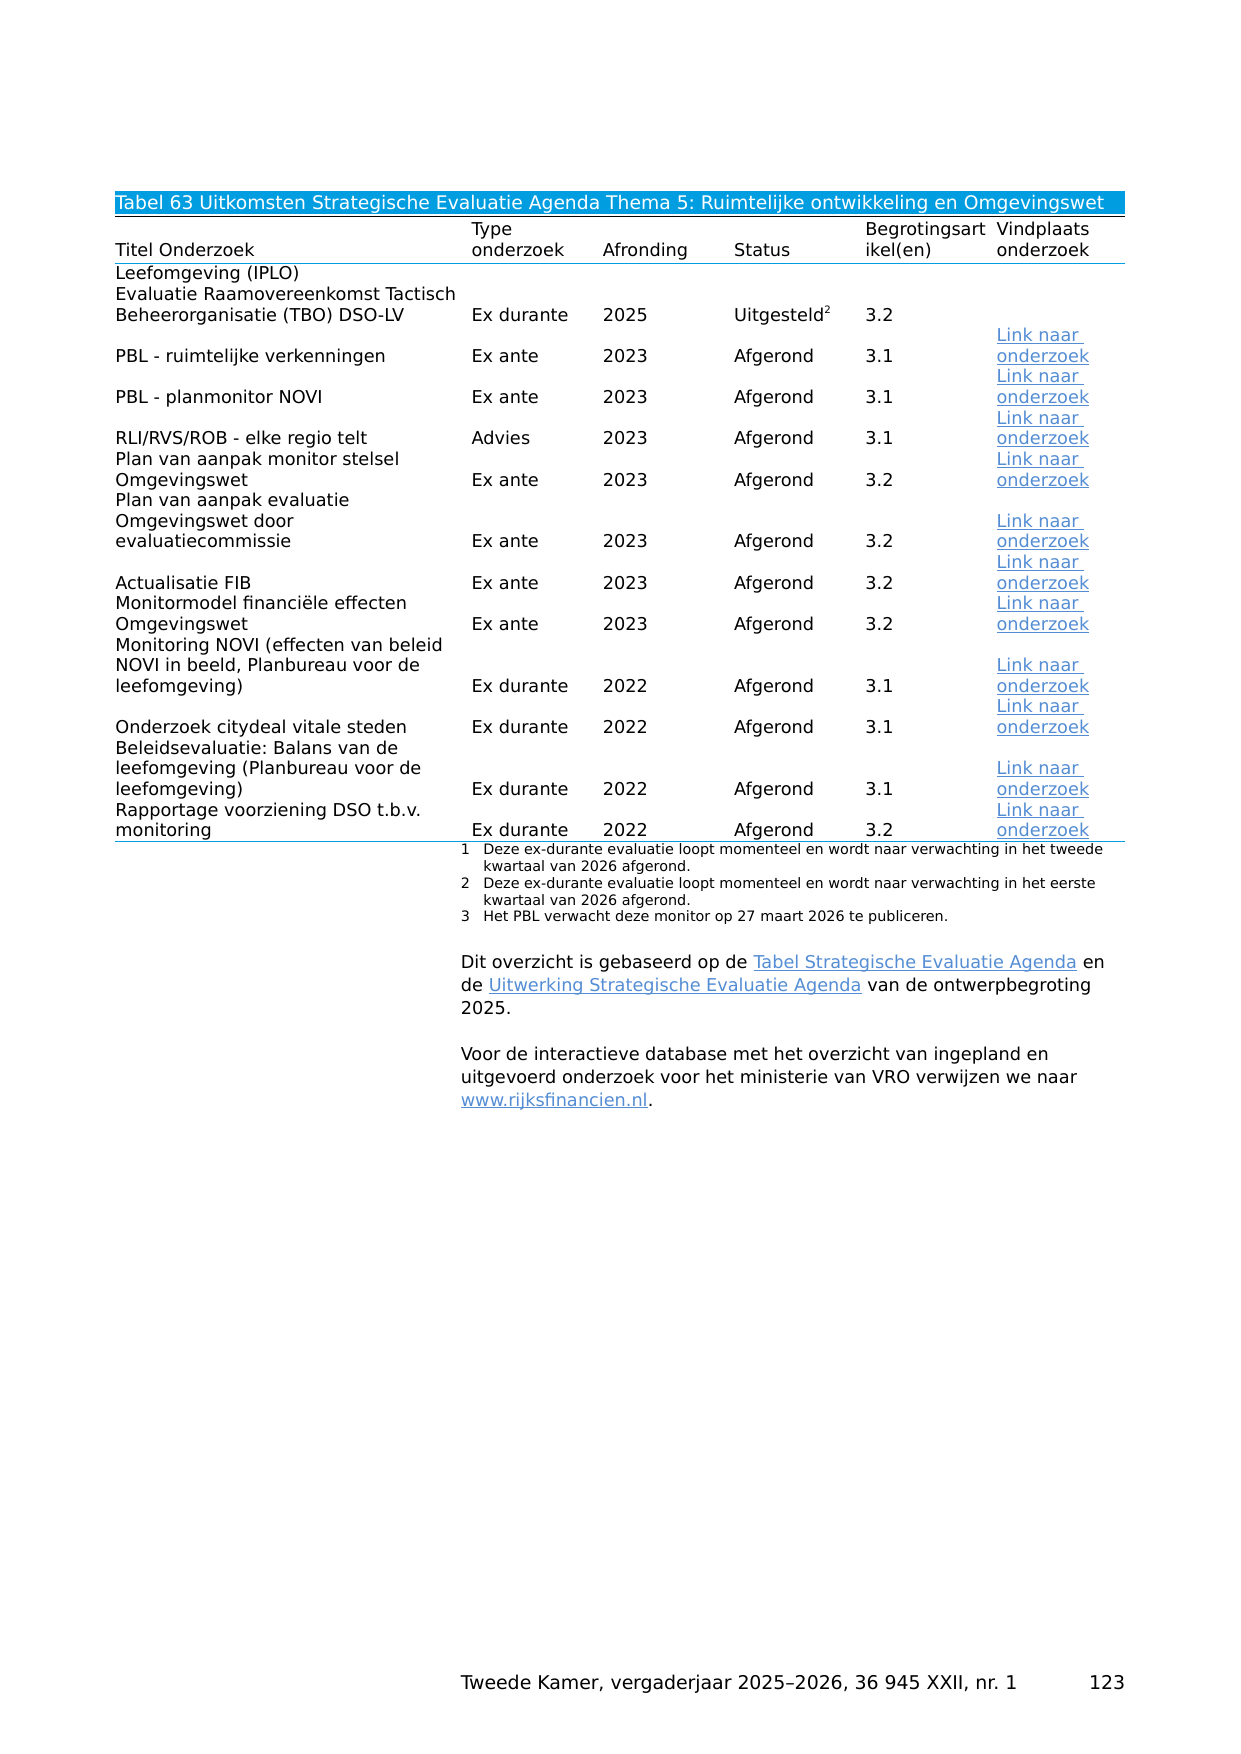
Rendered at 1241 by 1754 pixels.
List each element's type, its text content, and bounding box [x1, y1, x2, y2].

table_cell 3.2 [862, 800, 993, 841]
table_cell [600, 264, 731, 284]
table_cell Afgerond [731, 696, 862, 738]
table_cell PBL - planmonitor NOVI [115, 366, 468, 408]
table_cell 2023 [600, 593, 731, 634]
table_cell 2023 [600, 366, 731, 408]
table_cell Monitoring NOVI (effecten van beleid NOVI in beeld, Planbureau voor de leefomgeving) [115, 635, 468, 696]
table_cell Afgerond [731, 635, 862, 696]
list Deze ex-durante evaluatie loopt momenteel en wordt naar verwachting in het eerste kwartaal van 2026 afgerond. [461, 875, 1125, 908]
table_cell [469, 264, 600, 284]
table_cell Link naar onderzoek [994, 552, 1125, 593]
table_cell Link naar onderzoek [994, 738, 1125, 799]
table_cell Ex ante [469, 490, 600, 552]
table_cell [994, 284, 1125, 325]
table_cell [731, 264, 862, 284]
table_cell 2022 [600, 635, 731, 696]
table_cell Link naar onderzoek [994, 408, 1125, 449]
table_cell [862, 264, 993, 284]
table_cell Afronding [600, 217, 731, 263]
table_cell 3.1 [862, 408, 993, 449]
table_cell Link naar onderzoek [994, 325, 1125, 366]
table_cell Ex durante [469, 696, 600, 738]
list Deze ex-durante evaluatie loopt momenteel en wordt naar verwachting in het tweede kwartaal van 2026 afgerond. [461, 842, 1125, 875]
table_cell Ex ante [469, 552, 600, 593]
table_cell 3.1 [862, 366, 993, 408]
table_cell 3.1 [862, 325, 993, 366]
table_cell 3.1 [862, 738, 993, 799]
table_cell Ex durante [469, 635, 600, 696]
table_cell Plan van aanpak monitor stelsel Omgevingswet [115, 449, 468, 490]
table_cell 2022 [600, 738, 731, 799]
table_cell PBL - ruimtelijke verkenningen [115, 325, 468, 366]
table_cell Plan van aanpak evaluatie Omgevingswet door evaluatiecommissie [115, 490, 468, 552]
list Het PBL verwacht deze monitor op 27 maart 2026 te publiceren. [461, 908, 1125, 925]
table_cell Rapportage voorziening DSO t.b.v. monitoring [115, 800, 468, 841]
table_cell Ex durante [469, 284, 600, 325]
table_cell Link naar onderzoek [994, 696, 1125, 738]
table_cell Link naar onderzoek [994, 593, 1125, 634]
table_cell 2023 [600, 325, 731, 366]
table_cell RLI/RVS/ROB - elke regio telt [115, 408, 468, 449]
table_cell Actualisatie FIB [115, 552, 468, 593]
table_cell Leefomgeving (IPLO) [115, 264, 468, 284]
table_cell Onderzoek citydeal vitale steden [115, 696, 468, 738]
table_cell Afgerond [731, 593, 862, 634]
table_cell Afgerond [731, 800, 862, 841]
table_cell Ex ante [469, 366, 600, 408]
table_cell Link naar onderzoek [994, 449, 1125, 490]
table_cell Evaluatie Raamovereenkomst Tactisch Beheerorganisatie (TBO) DSO-LV [115, 284, 468, 325]
table_cell Ex ante [469, 449, 600, 490]
table_cell Type onderzoek [469, 217, 600, 263]
table_cell Vindplaats onderzoek [994, 217, 1125, 263]
table_cell 3.2 [862, 552, 993, 593]
table_cell Advies [469, 408, 600, 449]
table_cell Afgerond [731, 490, 862, 552]
table_cell Link naar onderzoek [994, 490, 1125, 552]
table_cell Link naar onderzoek [994, 635, 1125, 696]
text Voor de interactieve database met het overzicht van ingepland en uitgevoerd onderzoek voor het ministerie van VRO verwijzen we naar www.rijksfinancien.nl. [461, 1042, 1125, 1111]
table_cell Ex ante [469, 593, 600, 634]
table_cell Afgerond [731, 738, 862, 799]
table_cell Link naar onderzoek [994, 366, 1125, 408]
table_cell 2025 [600, 284, 731, 325]
table_cell Afgerond [731, 449, 862, 490]
table_cell Ex ante [469, 325, 600, 366]
table_cell Afgerond [731, 366, 862, 408]
table_cell Ex durante [469, 800, 600, 841]
table_cell 3.1 [862, 635, 993, 696]
table_cell Uitgesteld2 [731, 284, 862, 325]
table_cell 3.1 [862, 696, 993, 738]
table_cell [994, 264, 1125, 284]
table_cell Ex durante [469, 738, 600, 799]
table_cell Monitormodel financiële effecten Omgevingswet [115, 593, 468, 634]
table_cell 2022 [600, 800, 731, 841]
table_cell Status [731, 217, 862, 263]
table_cell Afgerond [731, 408, 862, 449]
table_cell Afgerond [731, 325, 862, 366]
table_cell 3.2 [862, 284, 993, 325]
table_cell Beleidsevaluatie: Balans van de leefomgeving (Planbureau voor de leefomgeving) [115, 738, 468, 799]
text Dit overzicht is gebaseerd op de Tabel Strategische Evaluatie Agenda en de Uitwerking Strategische Evaluatie Agenda van de ontwerpbegroting 2025. [461, 950, 1125, 1019]
table_cell Afgerond [731, 552, 862, 593]
table_cell 3.2 [862, 449, 993, 490]
table_cell Link naar onderzoek [994, 800, 1125, 841]
table_cell 2023 [600, 449, 731, 490]
table_cell 2022 [600, 696, 731, 738]
table_cell 3.2 [862, 490, 993, 552]
table_cell Begrotingsartikel(en) [862, 217, 993, 263]
table_cell 2023 [600, 408, 731, 449]
table_cell 2023 [600, 490, 731, 552]
table_cell Titel Onderzoek [115, 217, 468, 263]
table_cell 2023 [600, 552, 731, 593]
table_cell 3.2 [862, 593, 993, 634]
